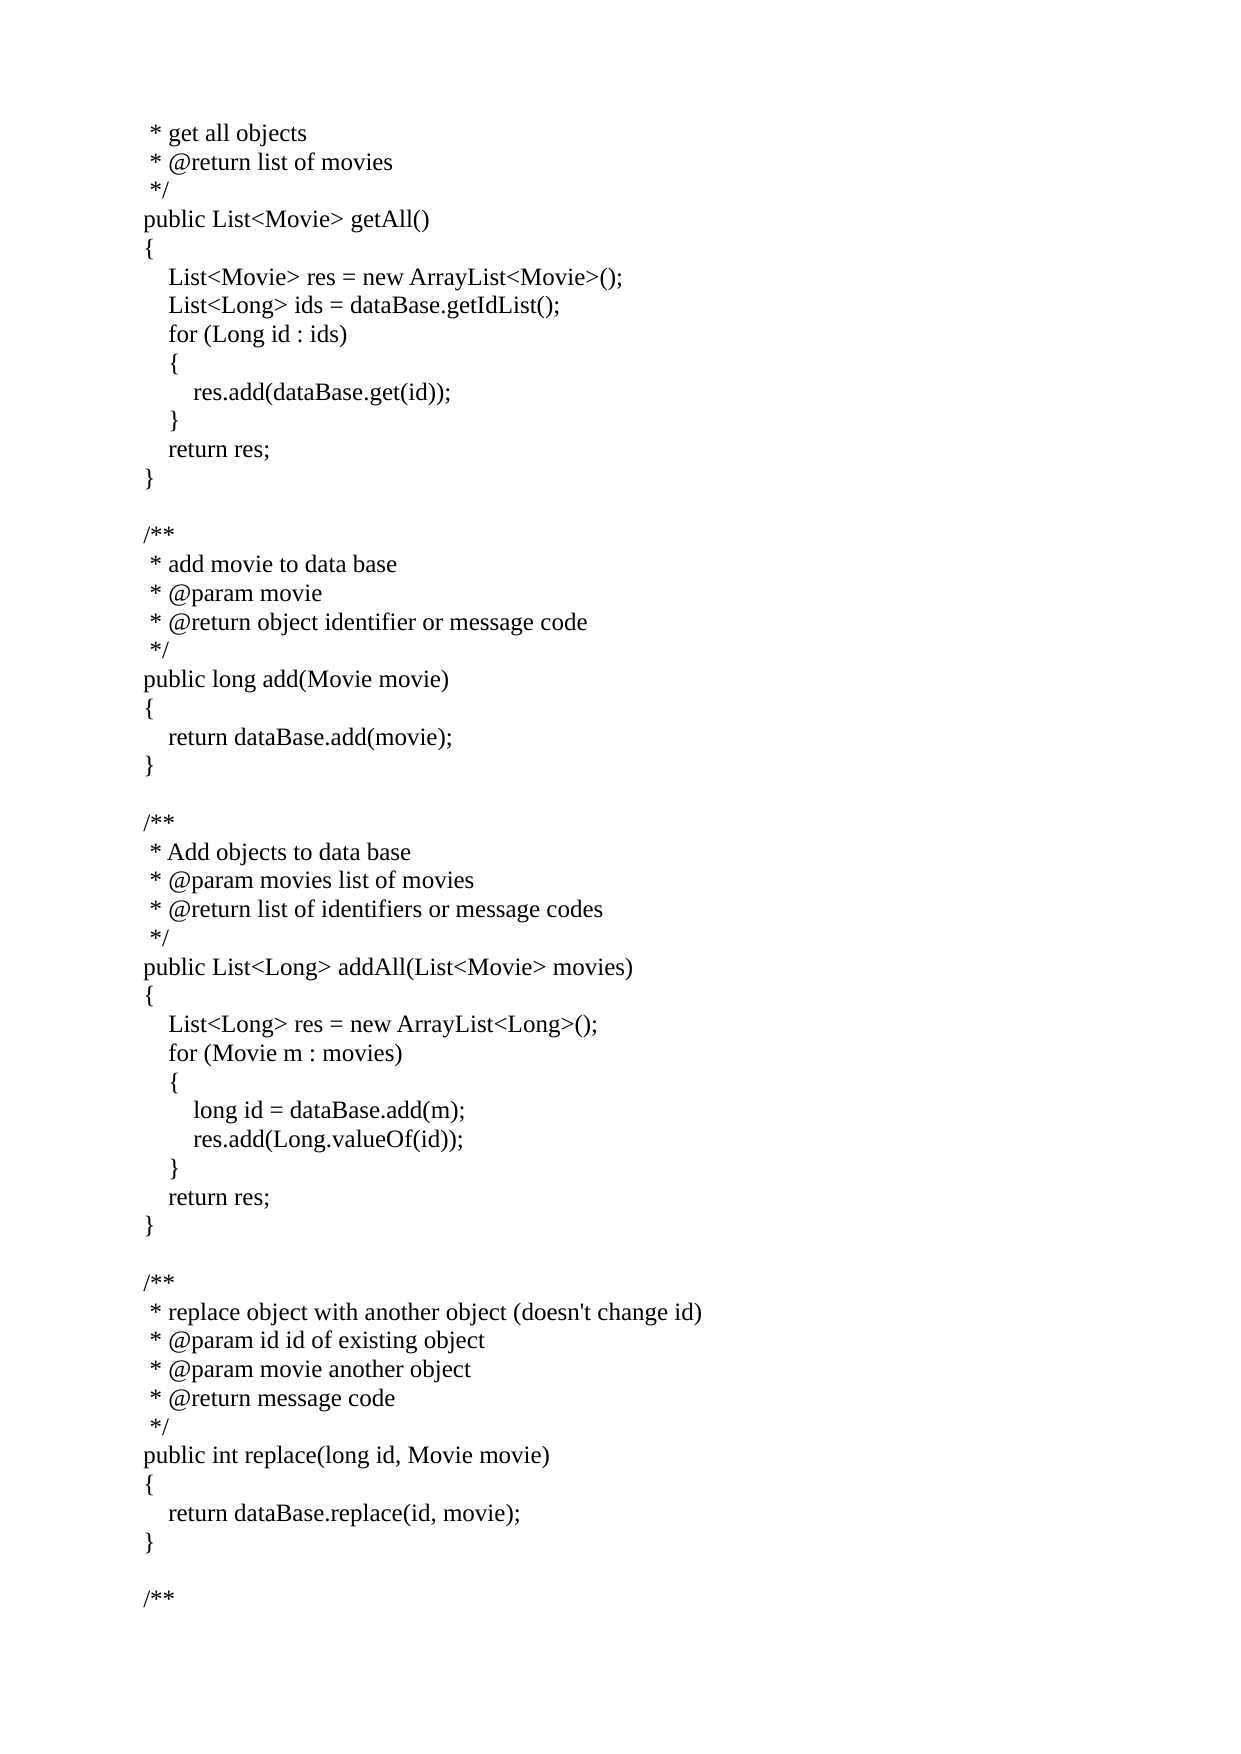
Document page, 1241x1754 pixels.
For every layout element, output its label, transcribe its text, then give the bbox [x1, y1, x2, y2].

text * replace object with another object (doesn't change id) [118, 1297, 1122, 1326]
text return res; [118, 1182, 1122, 1211]
text long id = dataBase.add(m); [118, 1096, 1122, 1124]
text return dataBase.replace(id, movie); [118, 1498, 1122, 1527]
text /** [118, 1268, 1122, 1297]
text /** [118, 521, 1122, 549]
text { [118, 981, 1122, 1009]
text */ [118, 176, 1122, 204]
text public int replace(long id, Movie movie) [118, 1441, 1122, 1469]
text * @return message code [118, 1383, 1122, 1412]
text List<Long> ids = dataBase.getIdList(); [118, 291, 1122, 319]
text { [118, 233, 1122, 262]
text } [118, 1153, 1122, 1182]
text * @param id id of existing object [118, 1326, 1122, 1354]
text List<Movie> res = new ArrayList<Movie>(); [118, 262, 1122, 291]
text return res; [118, 434, 1122, 463]
text { [118, 348, 1122, 377]
text List<Long> res = new ArrayList<Long>(); [118, 1009, 1122, 1038]
text public List<Long> addAll(List<Movie> movies) [118, 952, 1122, 981]
text * @return list of identifiers or message codes [118, 894, 1122, 923]
text public long add(Movie movie) [118, 664, 1122, 693]
text * @param movies list of movies [118, 866, 1122, 894]
text * @param movie another object [118, 1354, 1122, 1383]
text * Add objects to data base [118, 837, 1122, 866]
text res.add(Long.valueOf(id)); [118, 1124, 1122, 1153]
text } [118, 406, 1122, 434]
text * @param movie [118, 578, 1122, 607]
text */ [118, 923, 1122, 952]
text for (Movie m : movies) [118, 1038, 1122, 1067]
text /** [118, 1584, 1122, 1613]
text * add movie to data base [118, 549, 1122, 578]
text */ [118, 636, 1122, 664]
text return dataBase.add(movie); [118, 722, 1122, 751]
text } [118, 751, 1122, 779]
text res.add(dataBase.get(id)); [118, 377, 1122, 406]
text */ [118, 1412, 1122, 1441]
text { [118, 693, 1122, 722]
text /** [118, 808, 1122, 837]
text { [118, 1469, 1122, 1498]
text * @return list of movies [118, 147, 1122, 176]
text { [118, 1067, 1122, 1096]
text for (Long id : ids) [118, 319, 1122, 348]
text public List<Movie> getAll() [118, 204, 1122, 233]
text } [118, 1211, 1122, 1239]
text * @return object identifier or message code [118, 607, 1122, 636]
text } [118, 1527, 1122, 1556]
text } [118, 463, 1122, 492]
text * get all objects [118, 118, 1122, 147]
